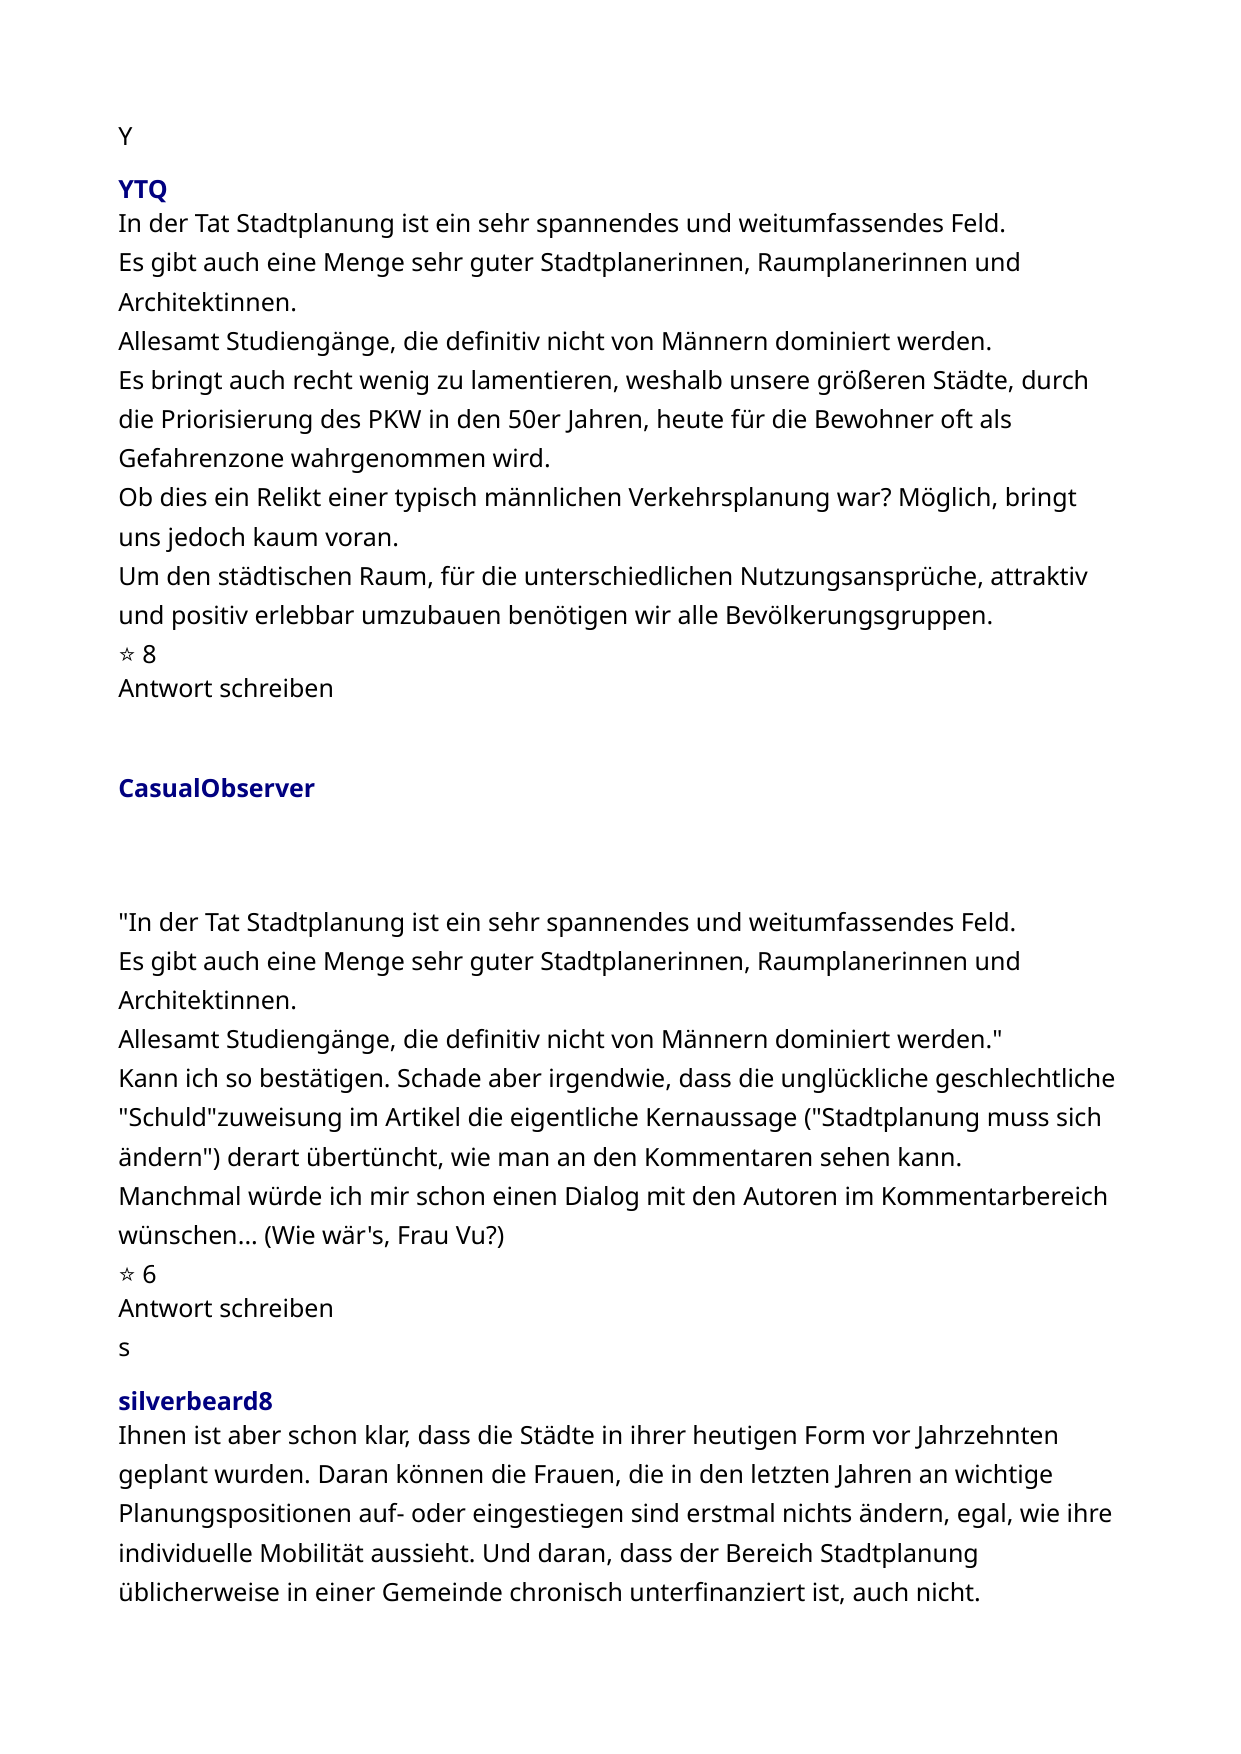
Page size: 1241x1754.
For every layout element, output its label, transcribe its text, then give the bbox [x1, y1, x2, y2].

text s [118, 1330, 1122, 1364]
text Ihnen ist aber schon klar, dass die Städte in ihrer heutigen Form vor Jahrzehnten geplant wurden. Daran können die Frauen, die in den letzten Jahren an wichtige Planungspositionen auf- oder eingestiegen sind erstmal nichts ändern, egal, wie ihre individuelle Mobilität aussieht. Und daran, dass der Bereich Stadtplanung üblicherweise in einer Gemeinde chronisch unterfinanziert ist, auch nicht. [118, 1418, 1122, 1608]
subtitle silverbeard8 [118, 1384, 1122, 1418]
text ⭐️ 8 [118, 637, 1122, 671]
text Y [118, 118, 1122, 152]
text ⭐️ 6 [118, 1257, 1122, 1291]
subtitle CasualObserver [118, 771, 1122, 805]
subtitle YTQ [118, 172, 1122, 206]
text Antwort schreiben [118, 1291, 1122, 1325]
text "In der Tat Stadtplanung ist ein sehr spannendes und weitumfassendes Feld. Es gibt auch eine Menge sehr guter Stadtplanerinnen, Raumplanerinnen und Architektinnen. Allesamt Studiengänge, die definitiv nicht von Männern dominiert werden." [118, 904, 1122, 1056]
text In der Tat Stadtplanung ist ein sehr spannendes und weitumfassendes Feld. Es gibt auch eine Menge sehr guter Stadtplanerinnen, Raumplanerinnen und Architektinnen. Allesamt Studiengänge, die definitiv nicht von Männern dominiert werden. [118, 206, 1122, 357]
text Kann ich so bestätigen. Schade aber irgendwie, dass die unglückliche geschlechtliche "Schuld"zuweisung im Artikel die eigentliche Kernaussage ("Stadtplanung muss sich ändern") derart übertüncht, wie man an den Kommentaren sehen kann. Manchmal würde ich mir schon einen Dialog mit den Autoren im Kommentarbereich wünschen... (Wie wär's, Frau Vu?) [118, 1061, 1122, 1252]
text Es bringt auch recht wenig zu lamentieren, weshalb unsere größeren Städte, durch die Priorisierung des PKW in den 50er Jahren, heute für die Bewohner oft als Gefahrenzone wahrgenommen wird. Ob dies ein Relikt einer typisch männlichen Verkehrsplanung war? Möglich, bringt uns jedoch kaum voran. Um den städtischen Raum, für die unterschiedlichen Nutzungsansprüche, attraktiv und positiv erlebbar umzubauen benötigen wir alle Bevölkerungsgruppen. [118, 363, 1122, 632]
text Antwort schreiben [118, 671, 1122, 705]
